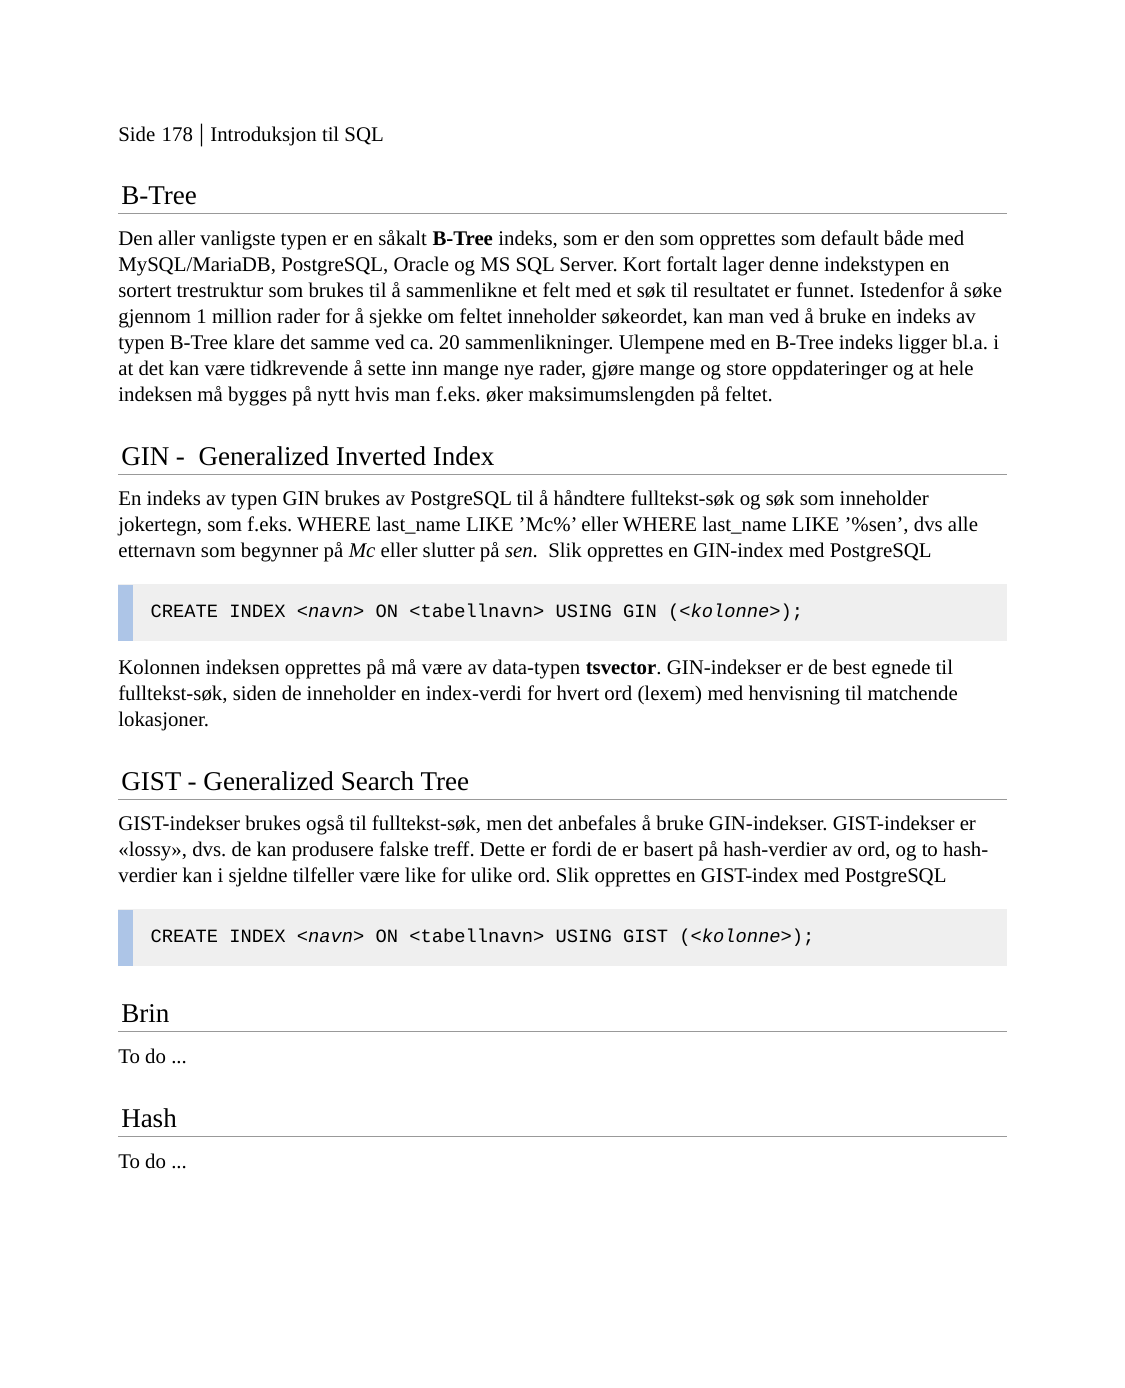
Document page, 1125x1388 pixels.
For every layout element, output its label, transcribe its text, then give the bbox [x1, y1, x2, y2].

text CREATE INDEX <navn> ON <tabellnavn> USING GIST (<kolonne>); [118, 909, 1007, 966]
text Den aller vanligste typen er en såkalt B-Tree indeks, som er den som opprettes som default både med MySQL/MariaDB, PostgreSQL, Oracle og MS SQL Server. Kort fortalt lager denne indekstypen en sortert trestruktur som brukes til å sammenlikne et felt med et søk til resultatet er funnet. Istedenfor å søke gjennom 1 million rader for å sjekke om feltet inneholder søkeordet, kan man ved å bruke en indeks av typen B-Tree klare det samme ved ca. 20 sammenlikninger. Ulempene med en B-Tree indeks ligger bl.a. i at det kan være tidkrevende å sette inn mange nye rader, gjøre mange og store oppdateringer og at hele indeksen må bygges på nytt hvis man f.eks. øker maksimumslengden på feltet. [118, 226, 1007, 406]
text To do ... [118, 1044, 1007, 1068]
text En indeks av typen GIN brukes av PostgreSQL til å håndtere fulltekst-søk og søk som inneholder jokertegn, som f.eks. WHERE last_name LIKE ’Mc%’ eller WHERE last_name LIKE ’%sen’, dvs alle etternavn som begynner på Mc eller slutter på sen. Slik opprettes en GIN-index med PostgreSQL [118, 486, 1007, 562]
text To do ... [118, 1148, 1007, 1173]
text CREATE INDEX <navn> ON <tabellnavn> USING GIN (<kolonne>); [118, 584, 1007, 641]
subtitle GIN - Generalized Inverted Index [118, 437, 1007, 474]
text GIST-indekser brukes også til fulltekst-søk, men det anbefales å bruke GIN-indekser. GIST-indekser er «lossy», dvs. de kan produsere falske treff. Dette er fordi de er basert på hash-verdier av ord, og to hash-verdier kan i sjeldne tilfeller være like for ulike ord. Slik opprettes en GIST-index med PostgreSQL [118, 811, 1007, 887]
subtitle Brin [118, 994, 1007, 1031]
text Kolonnen indeksen opprettes på må være av data-typen tsvector. GIN-indekser er de best egnede til fulltekst-søk, siden de inneholder en index-verdi for hvert ord (lexem) med henvisning til matchende lokasjoner. [118, 655, 1007, 731]
subtitle Hash [118, 1099, 1007, 1136]
subtitle GIST - Generalized Search Tree [118, 762, 1007, 799]
subtitle B-Tree [118, 176, 1007, 213]
